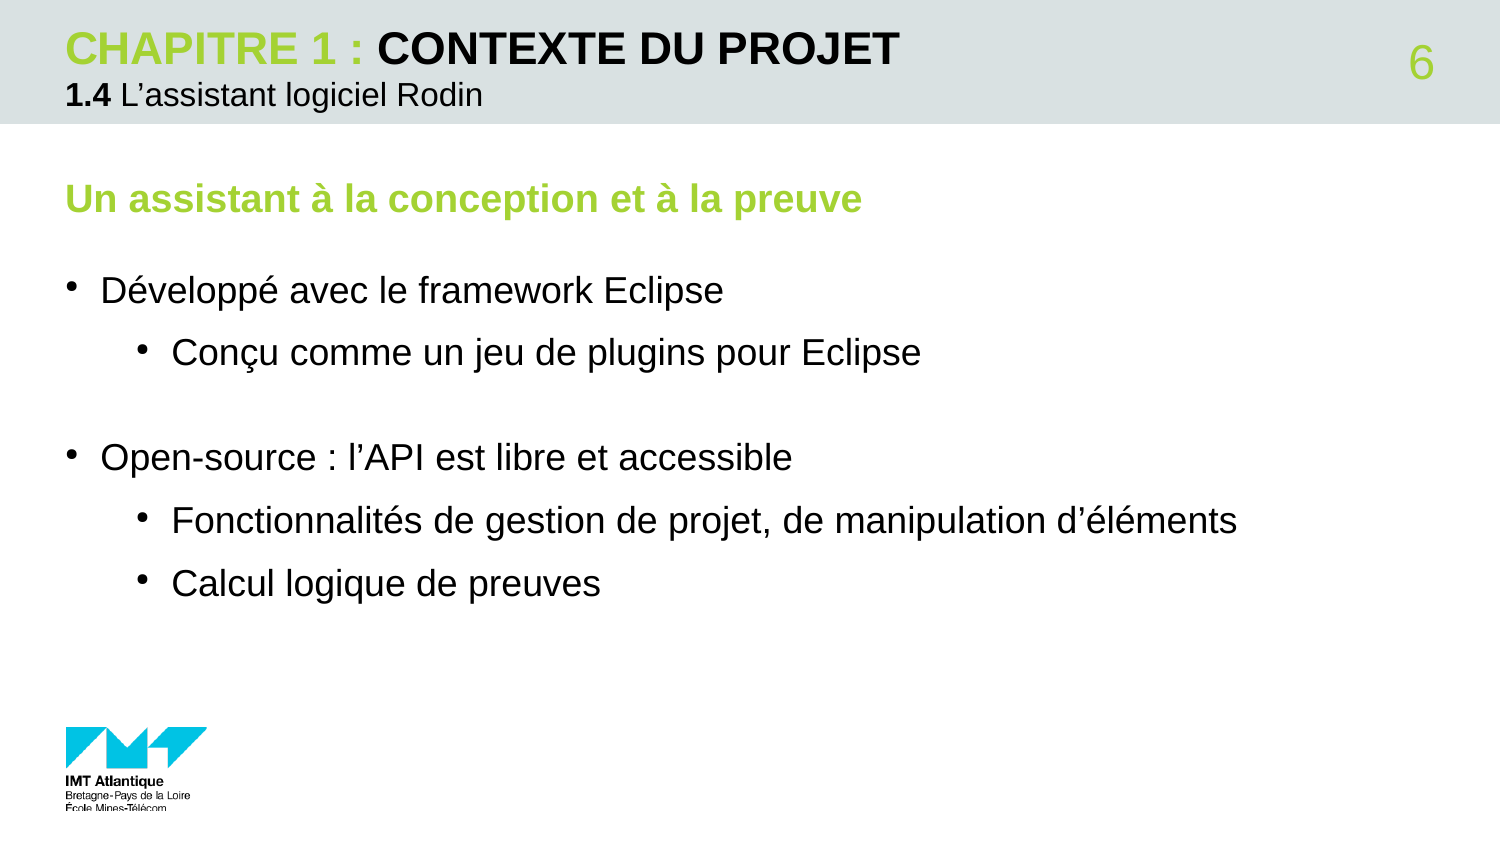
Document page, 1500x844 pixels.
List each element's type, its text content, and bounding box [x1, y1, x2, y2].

slide_number [1251, 35, 1437, 85]
list 1.4 L’assistant logiciel Rodin [64, 72, 1252, 118]
title CHAPITRE 1 : Contexte du projet [64, 0, 1252, 72]
list Un assistant à la conception et à la preuve Développé avec le framework Eclipse Conçu comme un jeu de plugins pour Eclipse Open-source : l’API est libre et accessible Fonctionnalités de gestion de projet, de manipulation d’éléments Calcul logique de preuves [64, 173, 1437, 715]
